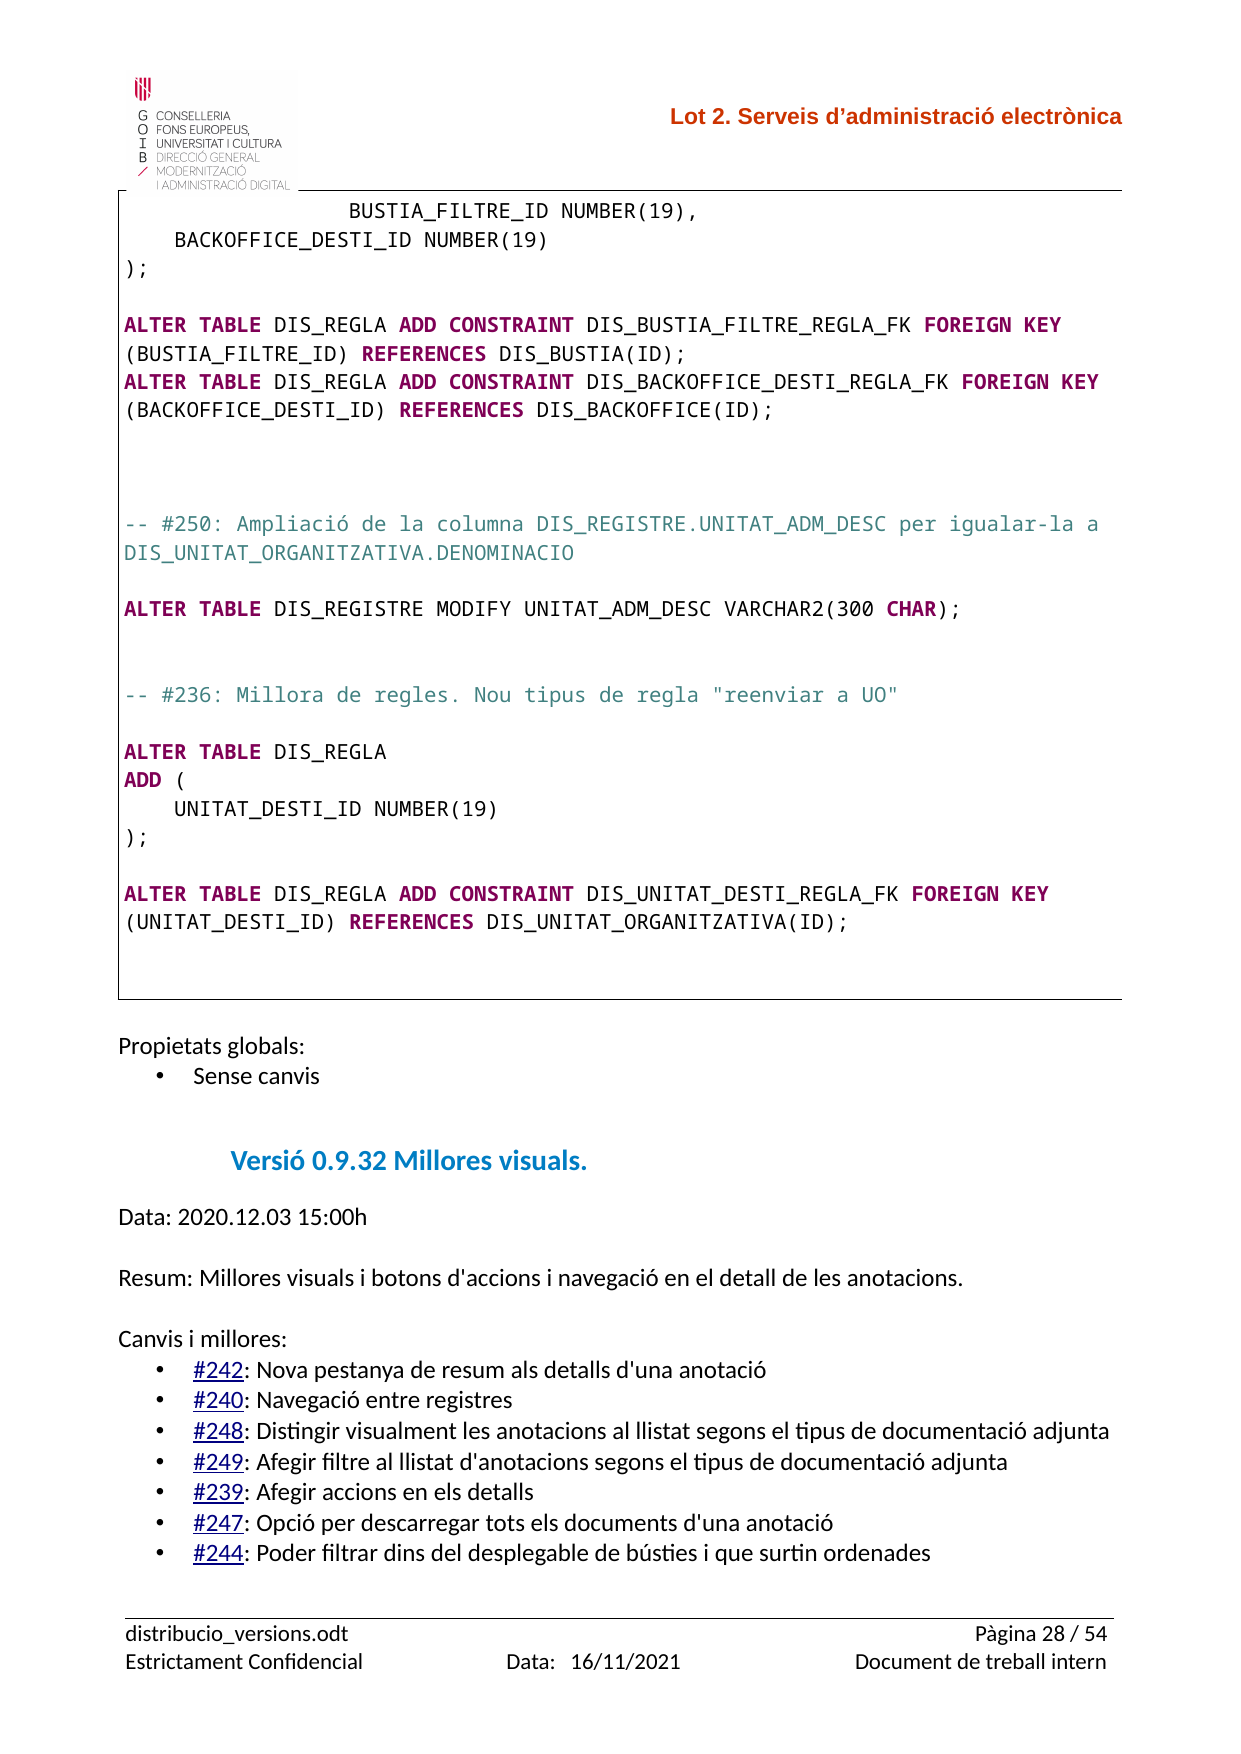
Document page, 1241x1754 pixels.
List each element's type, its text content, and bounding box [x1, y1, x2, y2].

text Propietats globals: [118, 1030, 1122, 1061]
list #248: Distingir visualment les anotacions al llistat segons el tipus de documentació adjunta [156, 1415, 1122, 1446]
text Data: 2020.12.03 15:00h [118, 1201, 1122, 1232]
list Sense canvis [156, 1061, 1122, 1091]
text Resum: Millores visuals i botons d'accions i navegació en el detall de les anotacions. [118, 1262, 1122, 1293]
list #249: Afegir filtre al llistat d'anotacions segons el tipus de documentació adjunta [156, 1446, 1122, 1476]
list #247: Opció per descarregar tots els documents d'una anotació [156, 1507, 1122, 1537]
subtitle Versió 0.9.32 Millores visuals. [153, 1142, 1122, 1178]
list #242: Nova pestanya de resum als detalls d'una anotació [156, 1354, 1122, 1384]
table_header BUSTIA_FILTRE_ID NUMBER(19), BACKOFFICE_DESTI_ID NUMBER(19) ); ALTER TABLE DIS_REGLA ADD CONSTRAINT DIS_BUSTIA_FILTRE_REGLA_FK FOREIGN KEY (BUSTIA_FILTRE_ID) REFERENCES DIS_BUSTIA(ID); ALTER TABLE DIS_REGLA ADD CONSTRAINT DIS_BACKOFFICE_DESTI_REGLA_FK FOREIGN KEY (BACKOFFICE_DESTI_ID) REFERENCES DIS_BACKOFFICE(ID); -- #250: Ampliació de la columna DIS_REGISTRE.UNITAT_ADM_DESC per igualar-la a DIS_UNITAT_ORGANITZATIVA.DENOMINACIO ALTER TABLE DIS_REGISTRE MODIFY UNITAT_ADM_DESC VARCHAR2(300 CHAR); -- #236: Millora de regles. Nou tipus de regla "reenviar a UO" ALTER TABLE DIS_REGLA ADD ( UNITAT_DESTI_ID NUMBER(19) ); ALTER TABLE DIS_REGLA ADD CONSTRAINT DIS_UNITAT_DESTI_REGLA_FK FOREIGN KEY (UNITAT_DESTI_ID) REFERENCES DIS_UNITAT_ORGANITZATIVA(ID); [119, 191, 1122, 998]
list #240: Navegació entre registres [156, 1384, 1122, 1415]
list #244: Poder filtrar dins del desplegable de bústies i que surtin ordenades [156, 1537, 1122, 1568]
list #239: Afegir accions en els detalls [156, 1476, 1122, 1507]
text Canvis i millores: [118, 1323, 1122, 1354]
picture [126, 70, 299, 197]
